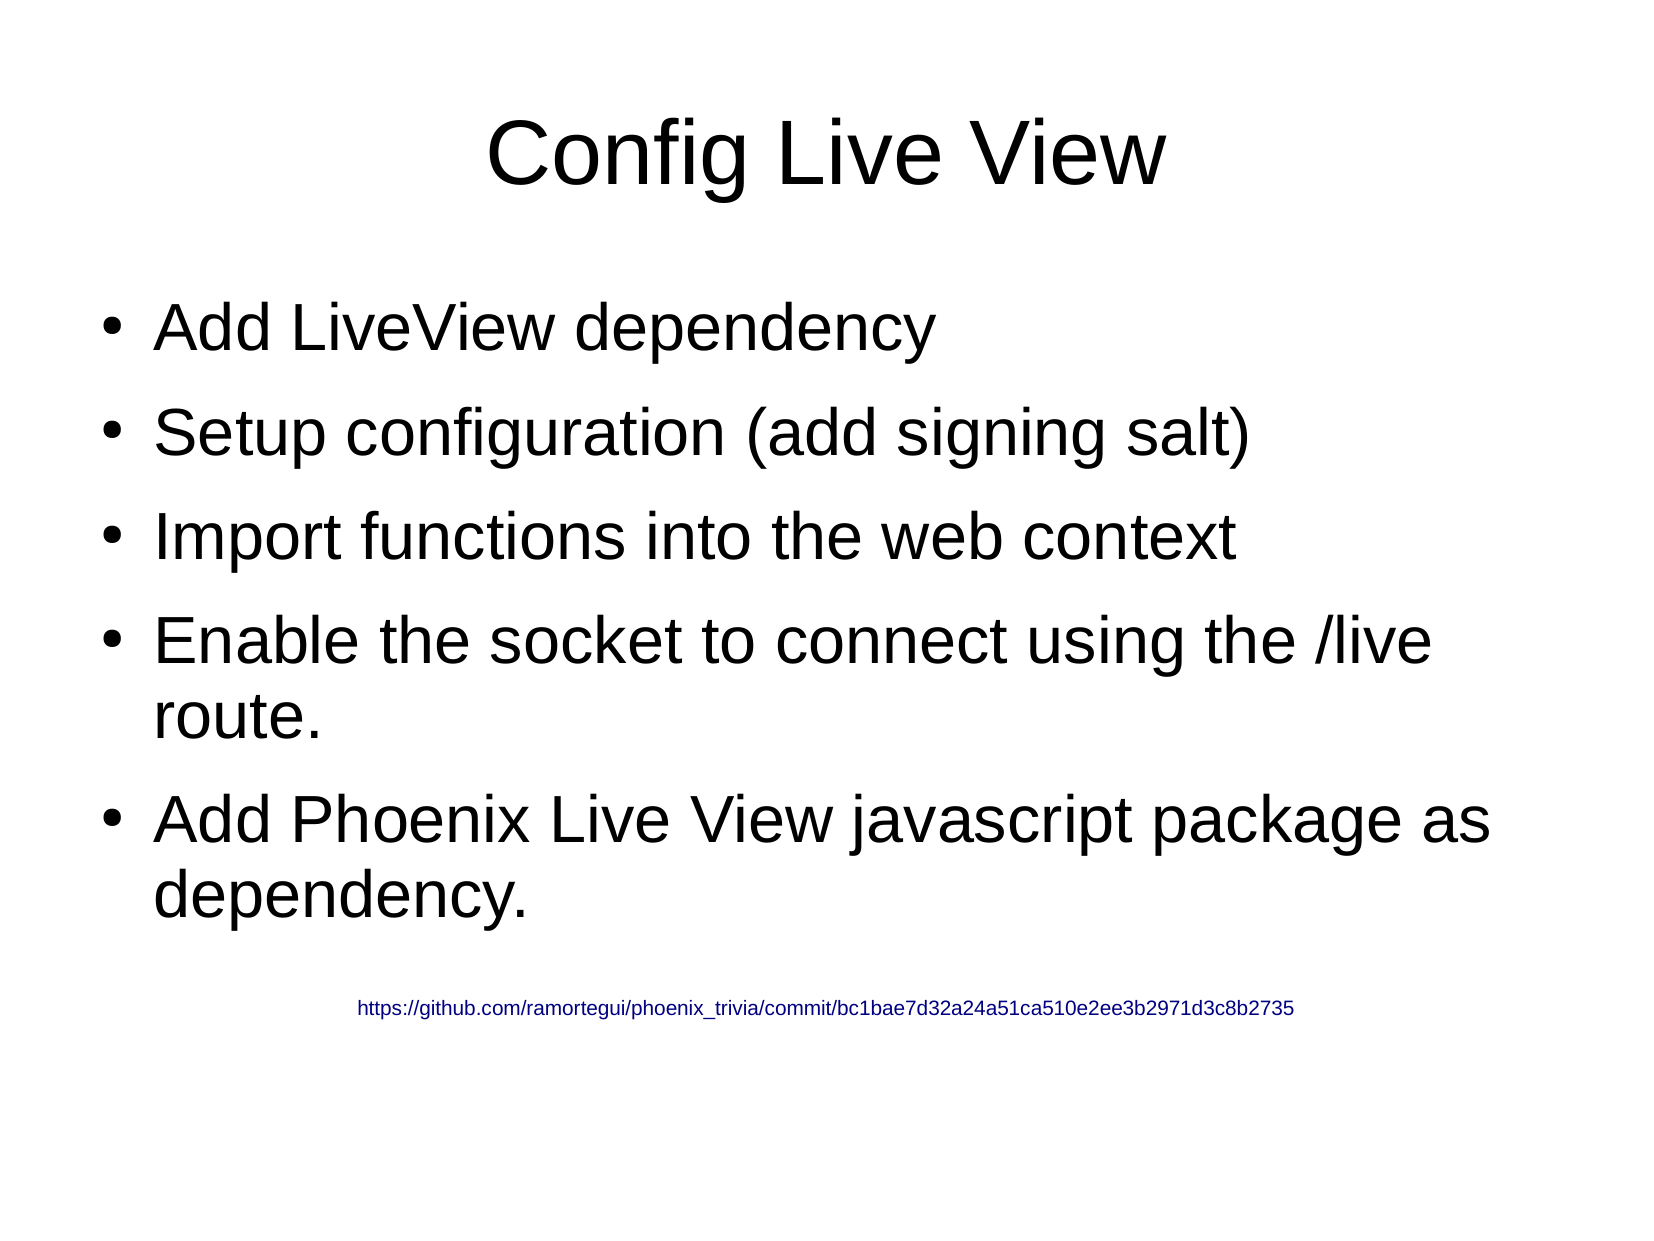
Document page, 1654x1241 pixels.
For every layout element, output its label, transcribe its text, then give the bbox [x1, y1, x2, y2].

text_box https://github.com/ramortegui/phoenix_trivia/commit/bc1bae7d32a24a51ca510e2ee3b2971d3c8b2735 [342, 989, 1310, 1028]
title Config Live View [82, 49, 1571, 257]
list Add LiveView dependency Setup configuration (add signing salt) Import functions into the web context Enable the socket to connect using the /live route. Add Phoenix Live View javascript package as dependency. [82, 290, 1571, 1010]
